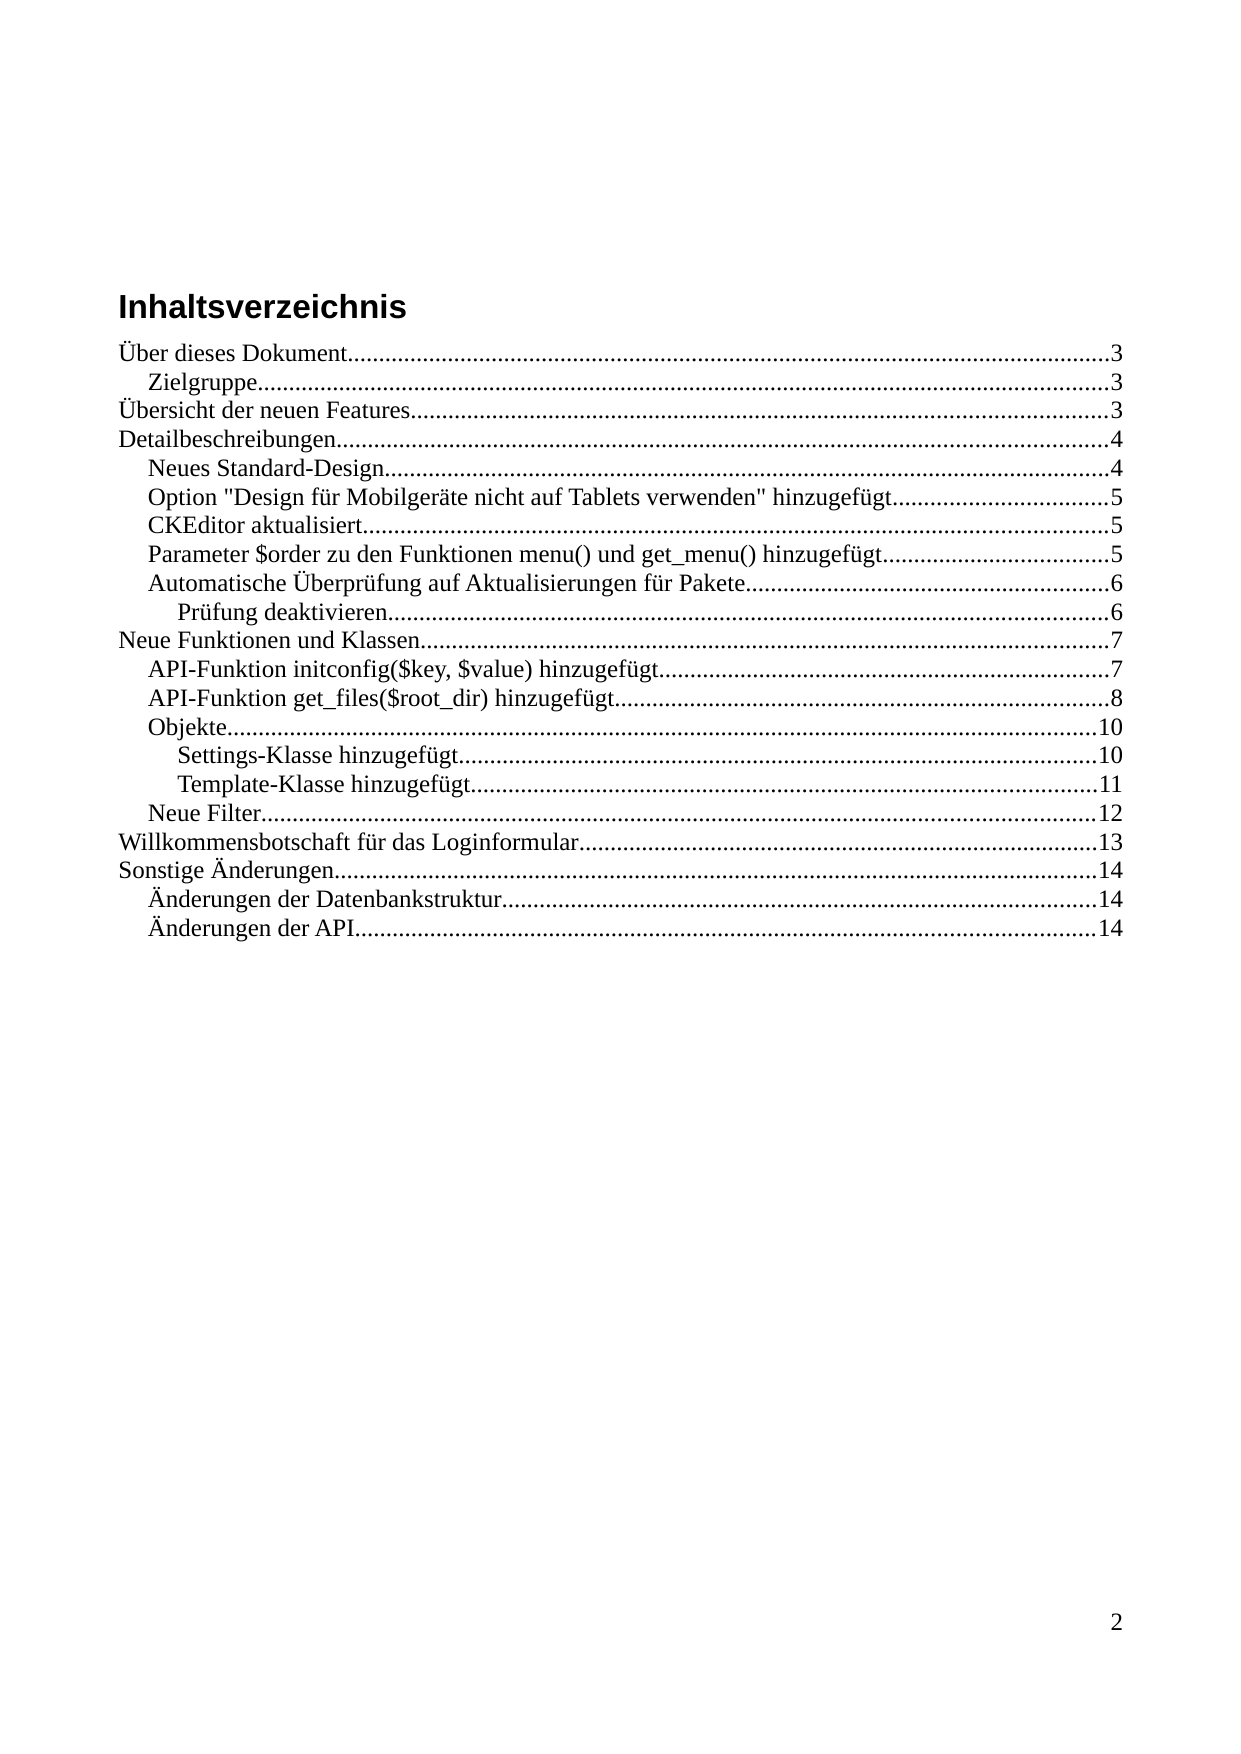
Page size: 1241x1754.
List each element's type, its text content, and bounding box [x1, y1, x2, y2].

text API-Funktion initconfig($key, $value) hinzugefügt 7 [148, 654, 1123, 683]
text Objekte 10 [148, 712, 1123, 740]
text Parameter $order zu den Funktionen menu() und get_menu() hinzugefügt 5 [148, 539, 1123, 568]
text Option "Design für Mobilgeräte nicht auf Tablets verwenden" hinzugefügt 5 [148, 482, 1123, 510]
text CKEditor aktualisiert 5 [148, 510, 1123, 539]
text Übersicht der neuen Features 3 [118, 395, 1123, 424]
text Prüfung deaktivieren 6 [177, 597, 1123, 625]
text Änderungen der Datenbankstruktur 14 [148, 884, 1123, 913]
text Neues Standard-Design 4 [148, 453, 1123, 482]
text Änderungen der API 14 [148, 913, 1123, 942]
text Template-Klasse hinzugefügt 11 [177, 769, 1123, 798]
text Über dieses Dokument 3 [118, 338, 1123, 367]
text Willkommensbotschaft für das Loginformular 13 [118, 827, 1123, 855]
text Detailbeschreibungen 4 [118, 424, 1123, 453]
text Neue Filter 12 [148, 798, 1123, 827]
text API-Funktion get_files($root_dir) hinzugefügt 8 [148, 683, 1123, 712]
subtitle Inhaltsverzeichnis [118, 287, 1123, 325]
text Automatische Überprüfung auf Aktualisierungen für Pakete 6 [148, 568, 1123, 597]
text Zielgruppe 3 [148, 367, 1123, 395]
text Sonstige Änderungen 14 [118, 855, 1123, 884]
text Settings-Klasse hinzugefügt 10 [177, 740, 1123, 769]
text Neue Funktionen und Klassen 7 [118, 625, 1123, 654]
